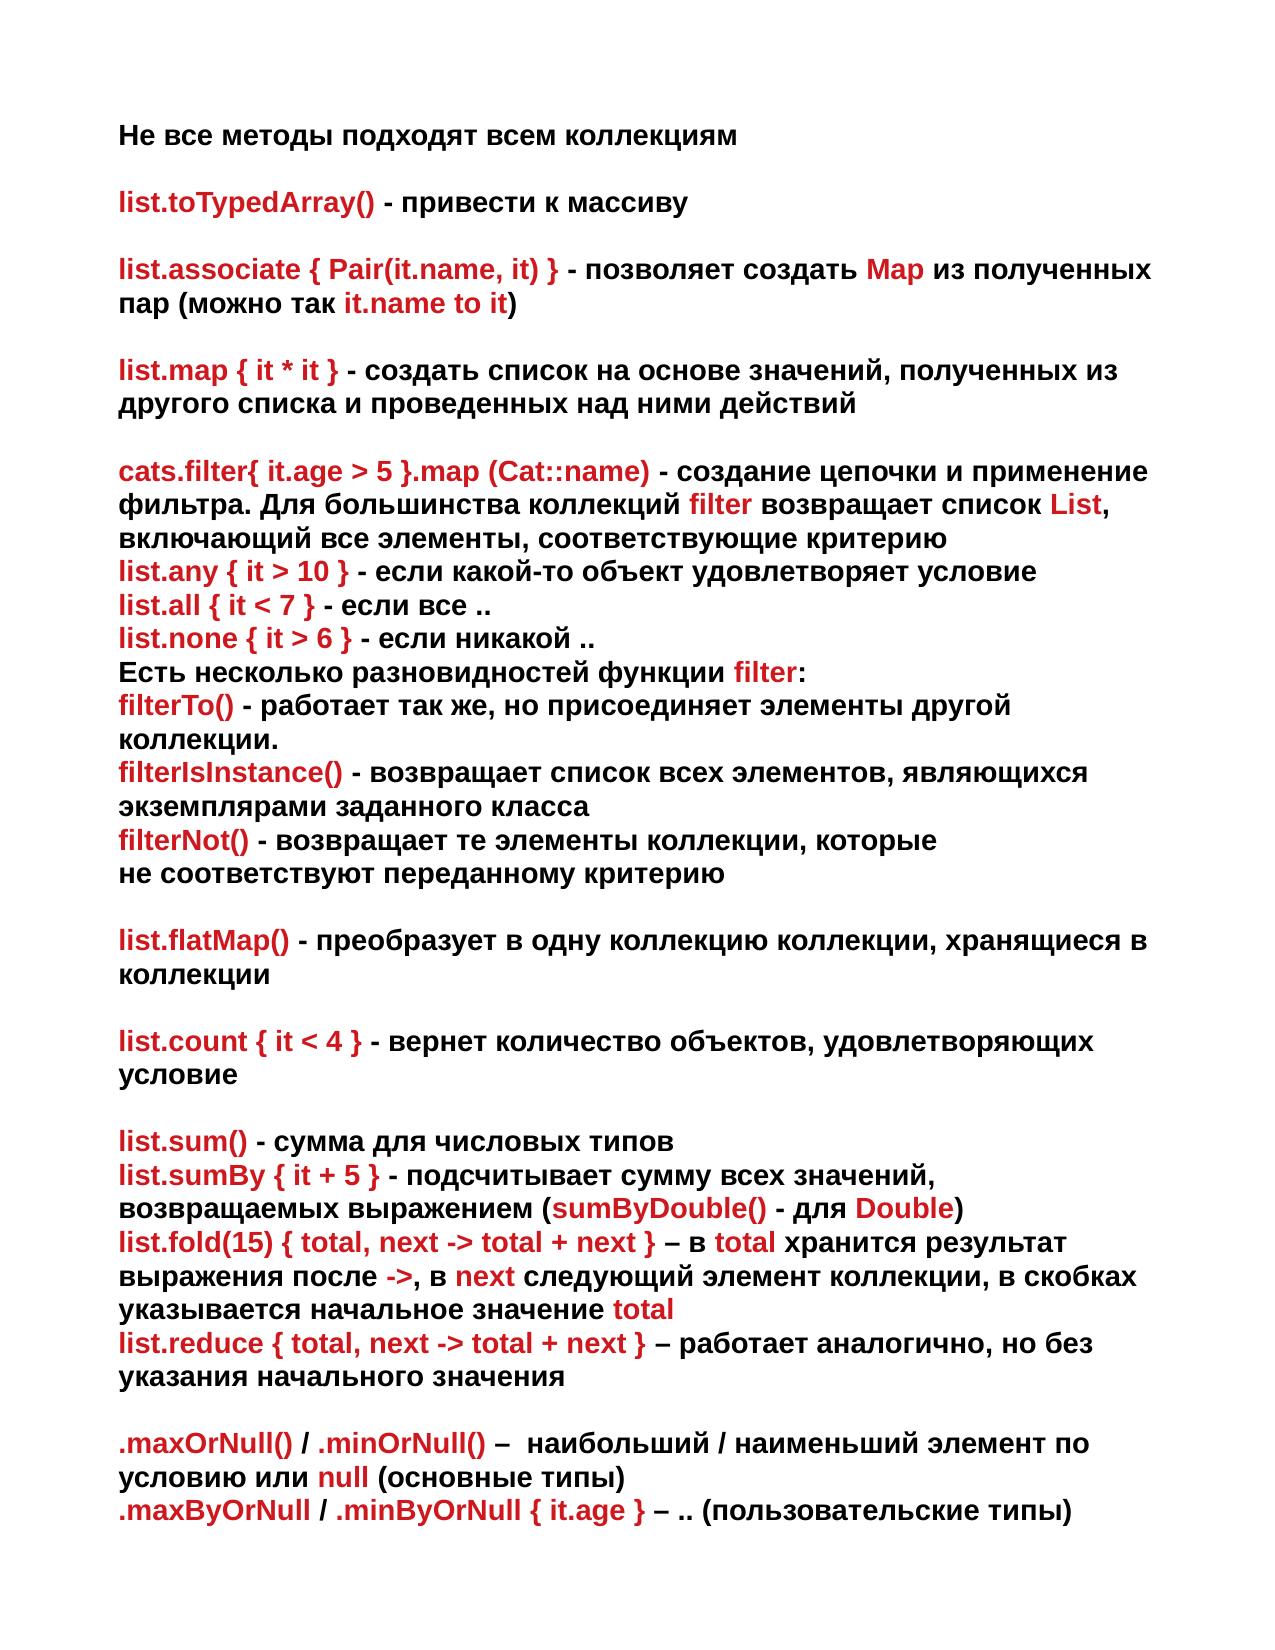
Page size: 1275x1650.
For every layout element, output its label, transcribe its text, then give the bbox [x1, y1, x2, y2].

text list.flatMap() - преобразует в одну коллекцию коллекции, хранящиеся в коллекции [118, 923, 1157, 990]
text .maxByOrNull / .minByOrNull { it.age } – .. (пользовательские типы) [118, 1493, 1157, 1527]
text list.reduce { total, next -> total + next } – работает аналогично, но без указания начального значения [118, 1326, 1157, 1393]
text не соответствуют переданному критерию [118, 856, 1157, 889]
text list.toTypedArray() - привести к массиву [118, 185, 1157, 219]
text list.sumBy { it + 5 } - подсчитывает сумму всех значений, возвращаемых выражением (sumByDouble() - для Double) [118, 1158, 1157, 1225]
text включающий все элементы, соответствующие критерию [118, 521, 1157, 554]
text .maxOrNull() / .minOrNull() – наибольший / наименьший элемент по условию или null (основные типы) [118, 1426, 1157, 1493]
text list.fold(15) { total, next -> total + next } – в total хранится результат выражения после ->, в next следующий элемент коллекции, в скобках указывается начальное значение total [118, 1225, 1157, 1326]
text list.sum() - сумма для числовых типов [118, 1124, 1157, 1158]
text list.none { it > 6 } - если никакой .. [118, 621, 1157, 655]
text cats.filter{ it.age > 5 }.map (Cat::name) - создание цепочки и применение фильтра. Для большинства коллекций filter возвращает список List, [118, 453, 1157, 521]
text list.all { it < 7 } - если все .. [118, 588, 1157, 621]
text filterNot() - возвращает те элементы коллекции, которые [118, 822, 1157, 856]
text list.map { it * it } - создать список на основе значений, полученных из другого списка и проведенных над ними действий [118, 353, 1157, 420]
text list.any { it > 10 } - если какой-то объект удовлетворяет условие [118, 554, 1157, 588]
text Не все методы подходят всем коллекциям [118, 118, 1157, 152]
text Есть несколько разновидностей функции filter: [118, 655, 1157, 688]
text list.count { it < 4 } - вернет количество объектов, удовлетворяющих условие [118, 1024, 1157, 1091]
text filterTo() - работает так же, но присоединяет элементы другой коллекции. [118, 688, 1157, 755]
text list.associate { Pair(it.name, it) } - позволяет создать Map из полученных пар (можно так it.name to it) [118, 252, 1157, 319]
text filterIsInstance() - возвращает список всех элементов, являющихся экземплярами заданного класса [118, 755, 1157, 822]
